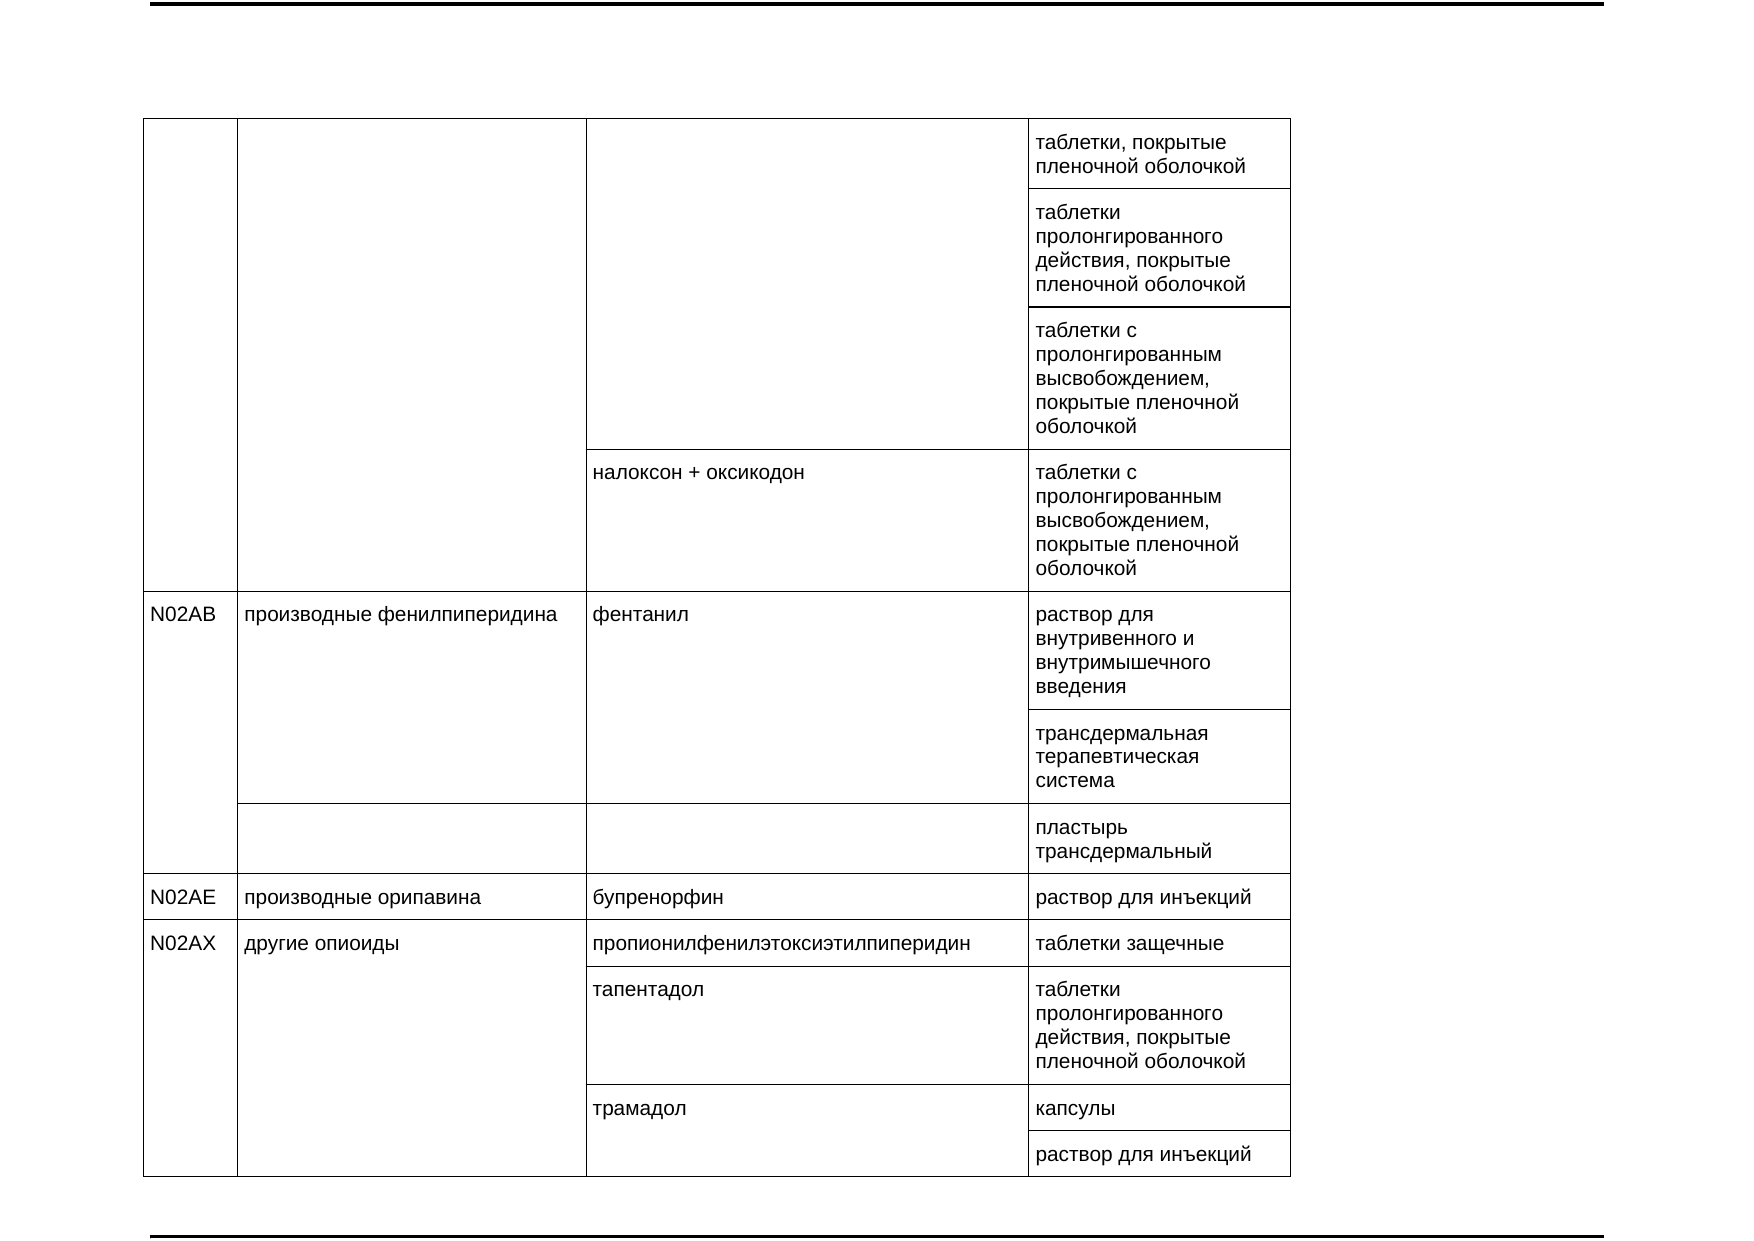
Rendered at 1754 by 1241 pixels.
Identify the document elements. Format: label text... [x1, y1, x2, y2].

table_cell N02AX [144, 920, 237, 1176]
table_cell пропионилфенилэтоксиэтилпиперидин [587, 920, 1028, 966]
table_cell тапентадол [587, 967, 1028, 1084]
table_cell капсулы [1029, 1085, 1290, 1130]
table_cell таблетки с пролонгированным высвобождением, покрытые пленочной оболочкой [1029, 450, 1290, 591]
table_cell фентанил [587, 592, 1028, 803]
table_cell раствор для инъекций [1029, 1131, 1290, 1176]
table_cell раствор для инъекций [1029, 874, 1290, 919]
table_cell пластырь трансдермальный [1029, 804, 1290, 873]
table_cell [144, 119, 237, 591]
table_cell таблетки, покрытые пленочной оболочкой [1029, 119, 1290, 188]
table_cell трансдермальная терапевтическая система [1029, 710, 1290, 803]
table_cell [238, 119, 586, 591]
table_cell производные фенилпиперидина [238, 592, 586, 803]
table_cell [238, 804, 586, 873]
table_cell таблетки защечные [1029, 920, 1290, 966]
table_cell раствор для внутривенного и внутримышечного введения [1029, 592, 1290, 709]
table_cell [587, 119, 1028, 448]
table_cell [587, 804, 1028, 873]
table_cell таблетки с пролонгированным высвобождением, покрытые пленочной оболочкой [1029, 308, 1290, 448]
table_cell таблетки пролонгированного действия, покрытые пленочной оболочкой [1029, 189, 1290, 306]
table_cell N02AE [144, 874, 237, 919]
table_cell таблетки пролонгированного действия, покрытые пленочной оболочкой [1029, 967, 1290, 1084]
table_cell налоксон + оксикодон [587, 450, 1028, 591]
table_cell производные орипавина [238, 874, 586, 919]
table_cell бупренорфин [587, 874, 1028, 919]
table_cell другие опиоиды [238, 920, 586, 1176]
table_cell трамадол [587, 1085, 1028, 1176]
table_cell N02AB [144, 592, 237, 873]
